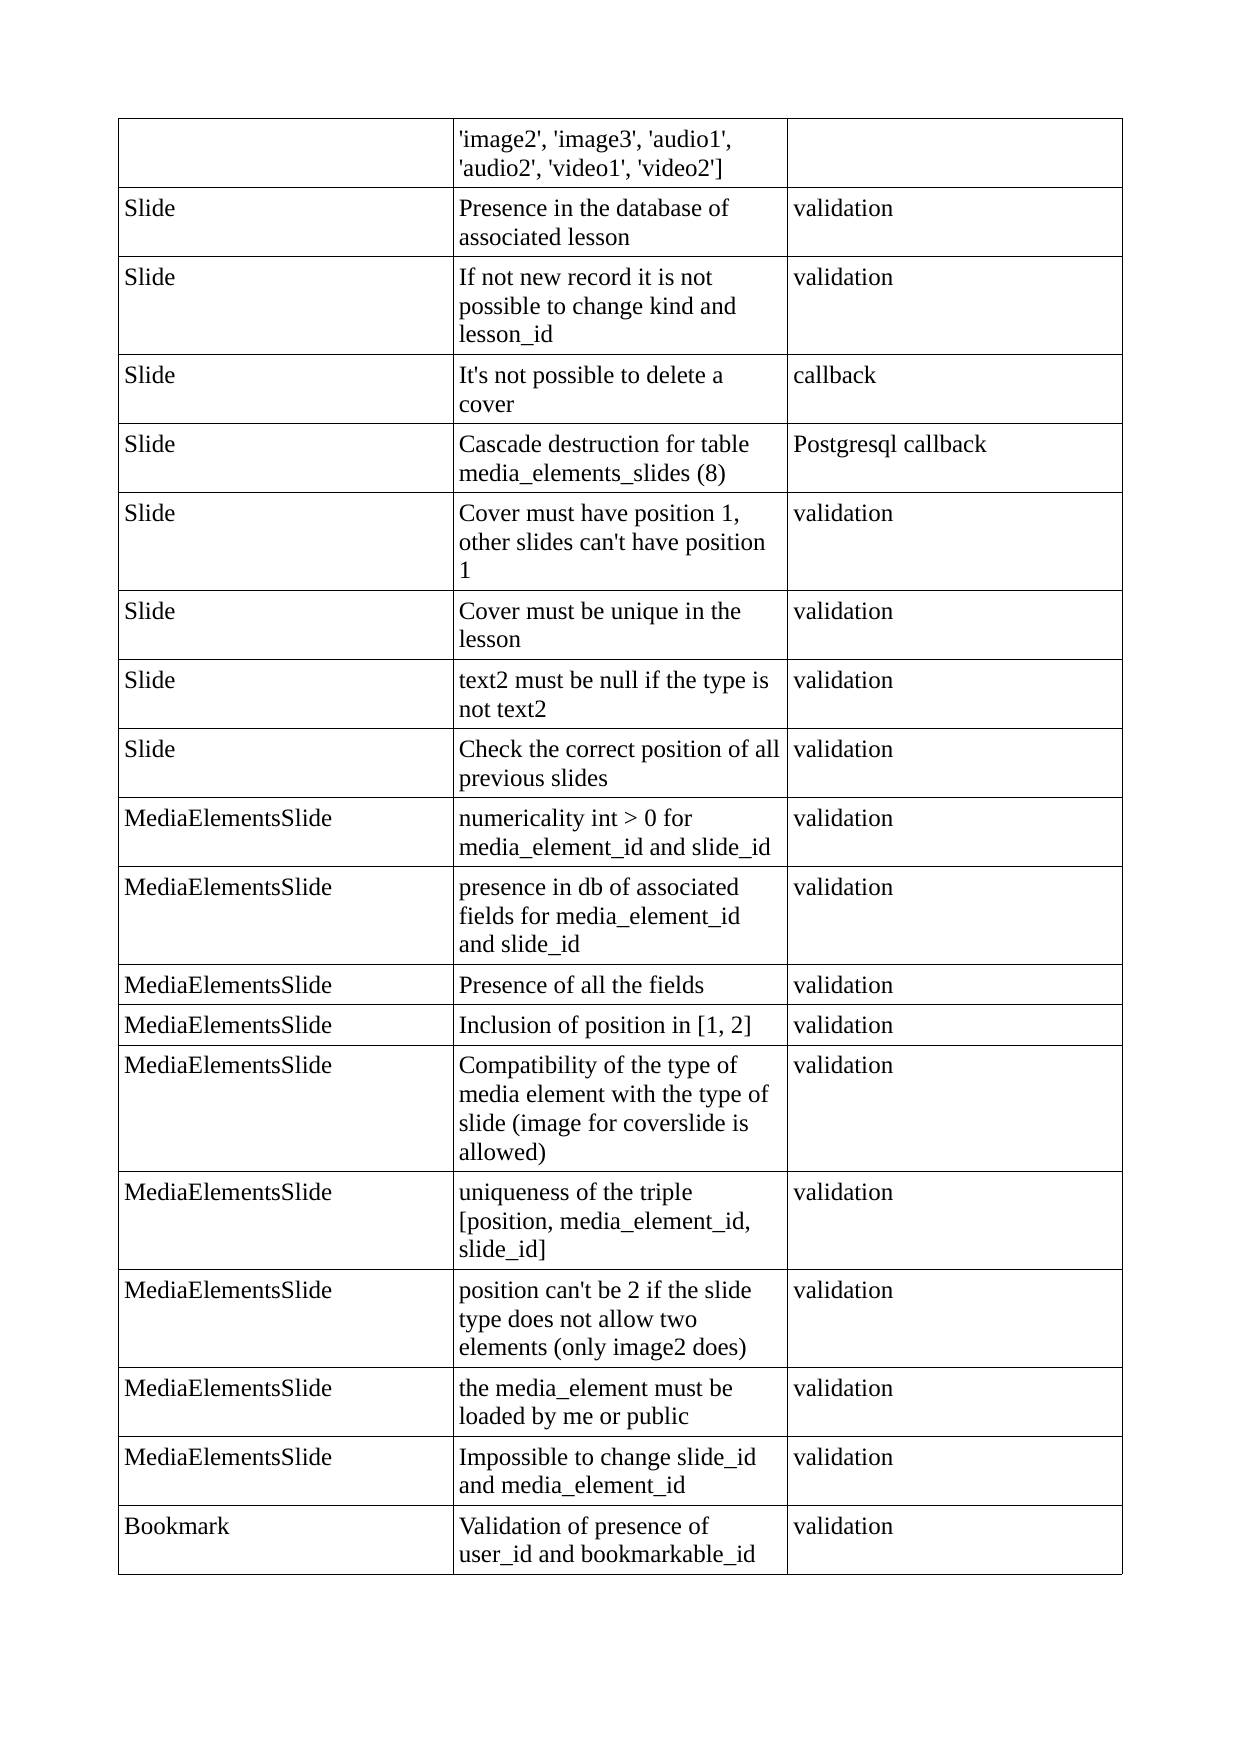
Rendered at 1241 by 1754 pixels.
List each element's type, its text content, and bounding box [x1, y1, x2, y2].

table_cell It's not possible to delete a cover [454, 355, 787, 423]
table_cell the media_element must be loaded by me or public [454, 1368, 787, 1436]
table_cell numericality int > 0 for media_element_id and slide_id [454, 798, 787, 866]
table_cell validation [788, 798, 1122, 866]
table_cell validation [788, 965, 1122, 1004]
table_cell validation [788, 1005, 1122, 1045]
table_cell Slide [119, 493, 453, 590]
table_cell validation [788, 1368, 1122, 1436]
table_cell Compatibility of the type of media element with the type of slide (image for coverslide is allowed) [454, 1046, 787, 1171]
table_cell MediaElementsSlide [119, 798, 453, 866]
table_cell callback [788, 355, 1122, 423]
table_cell validation [788, 1046, 1122, 1171]
table_cell validation [788, 1506, 1122, 1574]
table_cell text2 must be null if the type is not text2 [454, 660, 787, 728]
table_cell Slide [119, 188, 453, 256]
table_cell Cascade destruction for table media_elements_slides (8) [454, 424, 787, 492]
table_cell Slide [119, 660, 453, 728]
table_cell Postgresql callback [788, 424, 1122, 492]
table_cell Slide [119, 257, 453, 354]
table_cell MediaElementsSlide [119, 867, 453, 964]
table_cell Slide [119, 355, 453, 423]
table_cell MediaElementsSlide [119, 1270, 453, 1367]
table_cell 'image2', 'image3', 'audio1', 'audio2', 'video1', 'video2'] [454, 119, 787, 187]
table_cell validation [788, 257, 1122, 354]
table_cell Presence of all the fields [454, 965, 787, 1004]
table_cell Slide [119, 729, 453, 797]
table_cell validation [788, 1437, 1122, 1505]
table_cell Check the correct position of all previous slides [454, 729, 787, 797]
table_cell MediaElementsSlide [119, 1437, 453, 1505]
table_cell position can't be 2 if the slide type does not allow two elements (only image2 does) [454, 1270, 787, 1367]
table_cell validation [788, 188, 1122, 256]
table_cell Validation of presence of user_id and bookmarkable_id [454, 1506, 787, 1574]
table_cell validation [788, 660, 1122, 728]
table_cell MediaElementsSlide [119, 1046, 453, 1171]
table_cell validation [788, 867, 1122, 964]
table_cell Bookmark [119, 1506, 453, 1574]
table_cell [788, 119, 1122, 187]
table_cell validation [788, 1270, 1122, 1367]
table_cell Inclusion of position in [1, 2] [454, 1005, 787, 1045]
table_cell Slide [119, 591, 453, 659]
table_cell Presence in the database of associated lesson [454, 188, 787, 256]
table_cell validation [788, 1172, 1122, 1269]
table_cell If not new record it is not possible to change kind and lesson_id [454, 257, 787, 354]
table_cell validation [788, 591, 1122, 659]
table_cell MediaElementsSlide [119, 1368, 453, 1436]
table_cell MediaElementsSlide [119, 965, 453, 1004]
table_cell MediaElementsSlide [119, 1005, 453, 1045]
table_cell uniqueness of the triple [position, media_element_id, slide_id] [454, 1172, 787, 1269]
table_cell Cover must have position 1, other slides can't have position 1 [454, 493, 787, 590]
table_cell Slide [119, 424, 453, 492]
table_cell validation [788, 729, 1122, 797]
table_cell [119, 119, 453, 187]
table_cell MediaElementsSlide [119, 1172, 453, 1269]
table_cell presence in db of associated fields for media_element_id and slide_id [454, 867, 787, 964]
table_cell Cover must be unique in the lesson [454, 591, 787, 659]
table_cell validation [788, 493, 1122, 590]
table_cell Impossible to change slide_id and media_element_id [454, 1437, 787, 1505]
